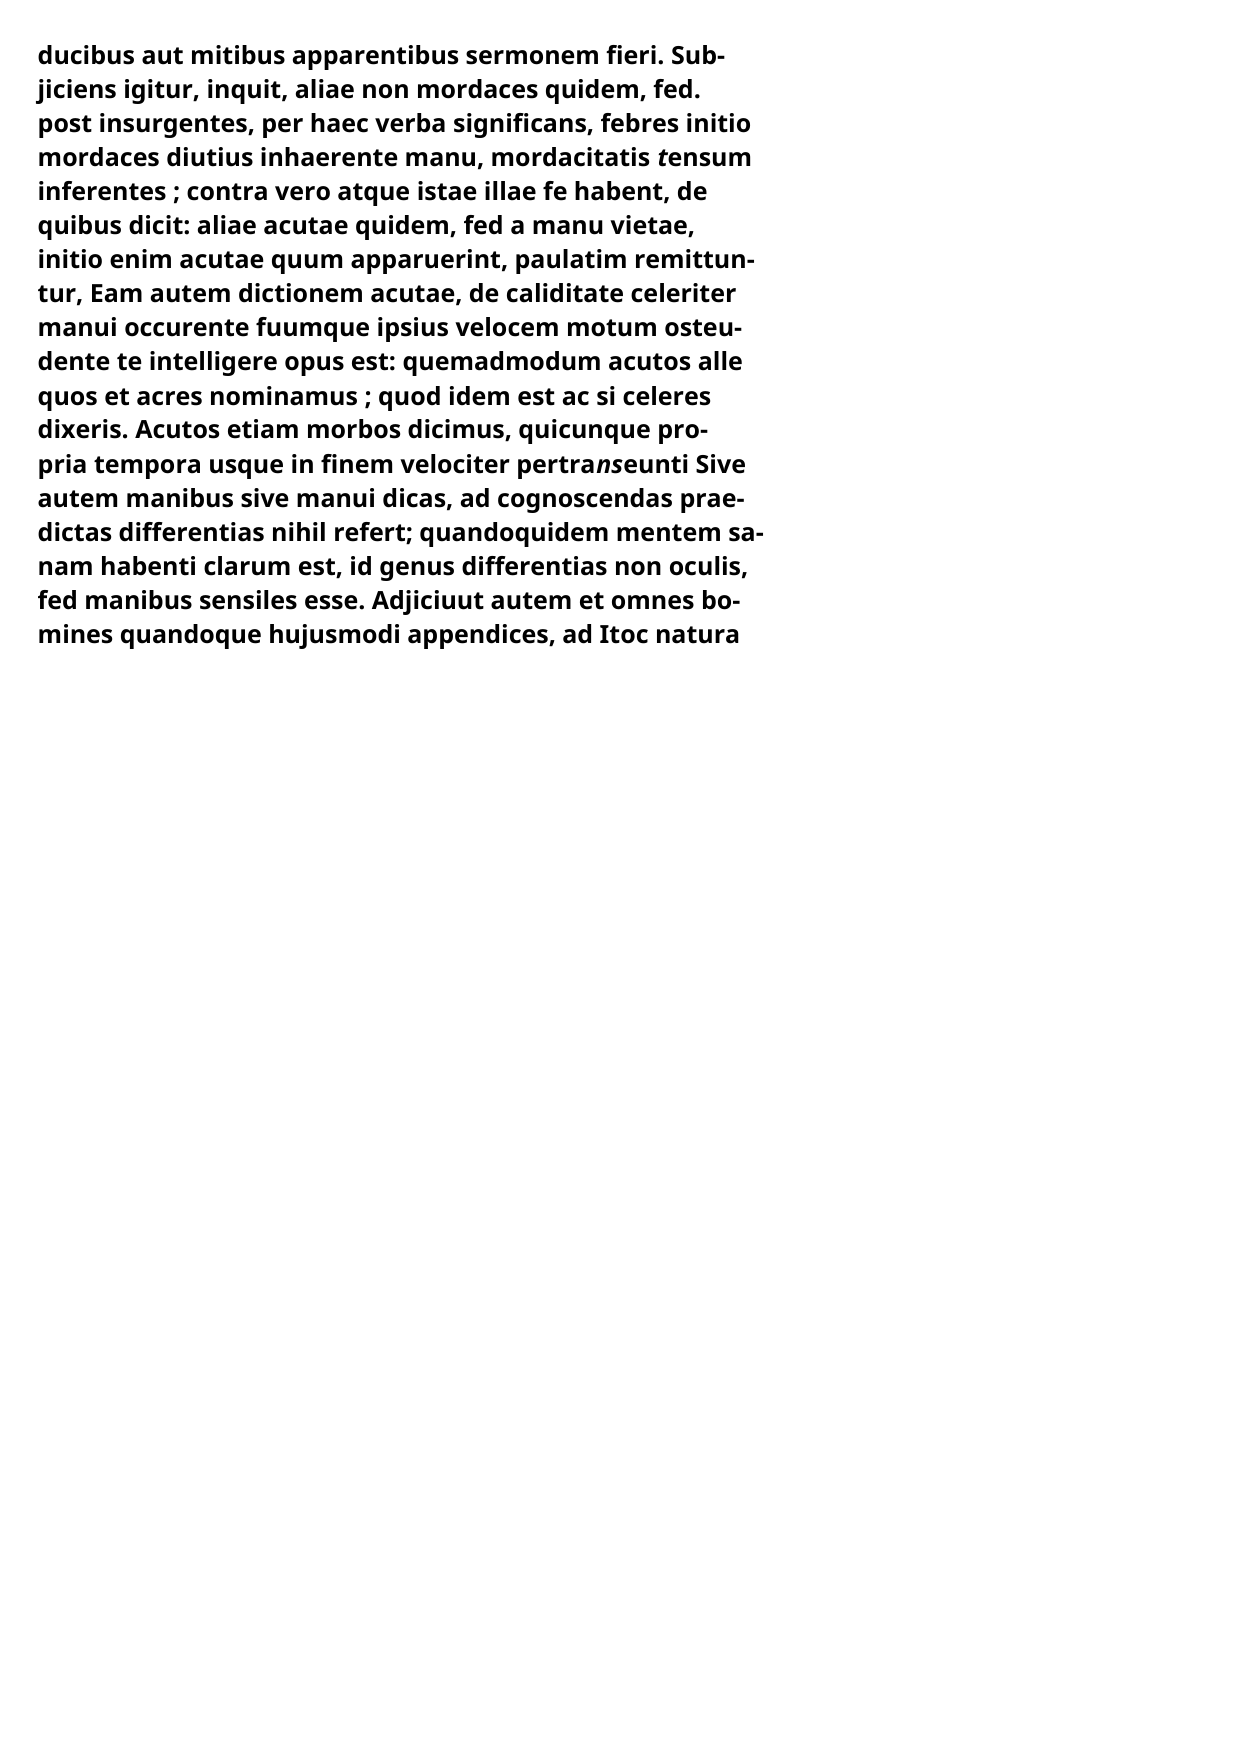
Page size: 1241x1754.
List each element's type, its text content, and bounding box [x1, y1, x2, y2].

text ducibus aut mitibus apparentibus sermonem fieri. Sub- jiciens igitur, inquit, aliae non mordaces quidem, fed. post insurgentes, per haec verba significans, febres initio mordaces diutius inhaerente manu, mordacitatis tensum inferentes ; contra vero atque istae illae fe habent, de quibus dicit: aliae acutae quidem, fed a manu vietae, initio enim acutae quum apparuerint, paulatim remittun- tur, Eam autem dictionem acutae, de caliditate celeriter manui occurente fuumque ipsius velocem motum osteu- dente te intelligere opus est: quemadmodum acutos alle quos et acres nominamus ; quod idem est ac si celeres dixeris. Acutos etiam morbos dicimus, quicunque pro- pria tempora usque in finem velociter pertranseunti Sive autem manibus sive manui dicas, ad cognoscendas prae- dictas differentias nihil refert; quandoquidem mentem sa- nam habenti clarum est, id genus differentias non oculis, fed manibus sensiles esse. Adjiciuut autem et omnes bo- mines quandoque hujusmodi appendices, ad Itoc natura [37, 37, 1203, 651]
